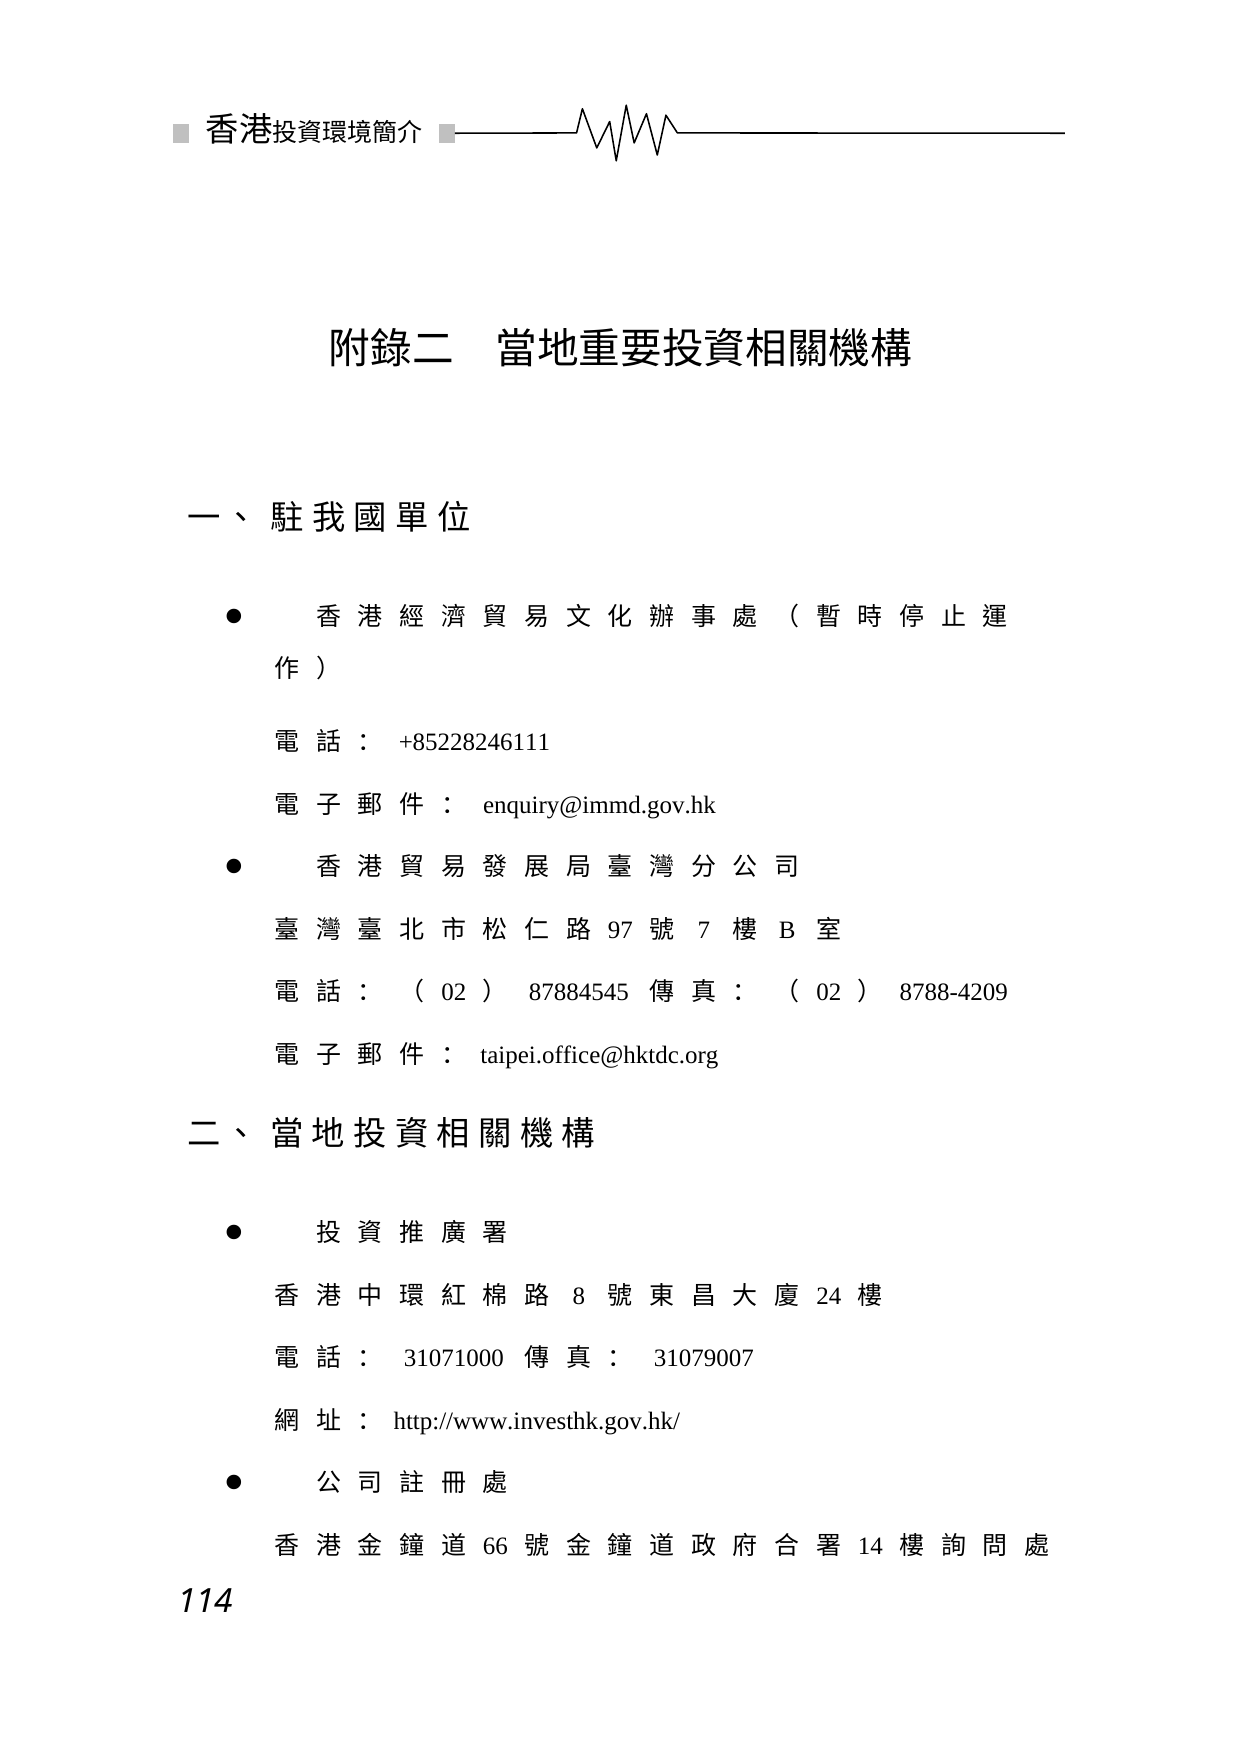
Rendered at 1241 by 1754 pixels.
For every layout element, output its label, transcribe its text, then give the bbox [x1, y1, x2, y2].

text 電子郵件：taipei.office@hktdc.org [232, 1000, 1058, 1063]
list 香港貿易發展局臺灣分公司 [207, 813, 1058, 875]
list 公司註冊處 [207, 1429, 1058, 1491]
list 投資推廣署 [207, 1179, 1058, 1241]
text 臺灣臺北市松仁路97號7樓B室 [232, 875, 1058, 938]
text 二、當地投資相關機構 [183, 1089, 1058, 1152]
text 香港金鐘道66號金鐘道政府合署14樓詢問處 [232, 1491, 1058, 1554]
text 電話：+85228246111 [232, 688, 1058, 750]
list 香港經濟貿易文化辦事處（暫時停止運作） [207, 563, 1058, 688]
text 網址：http://www.investhk.gov.hk/ [232, 1366, 1058, 1429]
text 香港中環紅棉路8號東昌大廈24樓 [232, 1241, 1058, 1304]
text 電子郵件：enquiry@immd.gov.hk [232, 750, 1058, 813]
text 一、駐我國單位 [183, 473, 1058, 536]
text 電話：（02）87884545傳真：（02）8788-4209 [232, 938, 1058, 1000]
text 附錄二 當地重要投資相關機構 [183, 304, 1058, 366]
text 電話：31071000傳真：31079007 [232, 1304, 1058, 1366]
